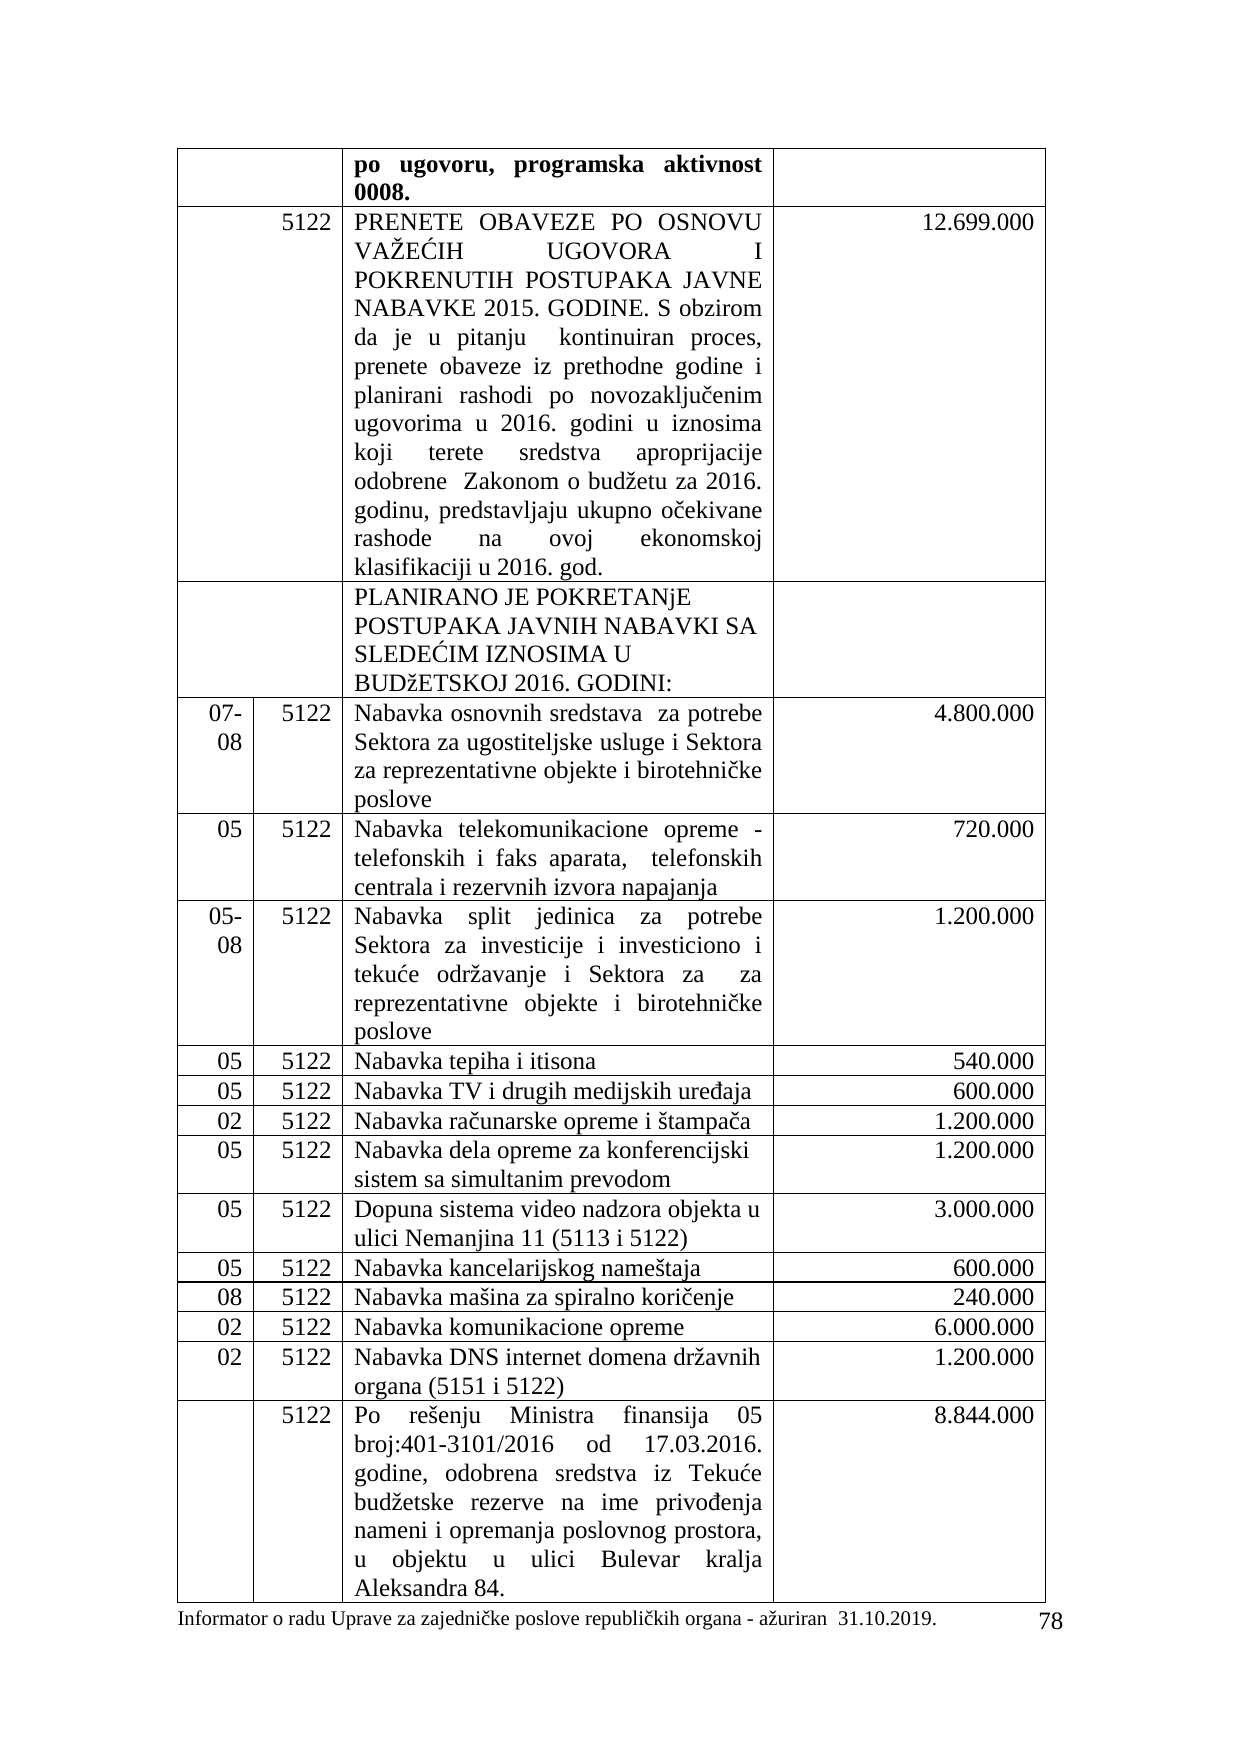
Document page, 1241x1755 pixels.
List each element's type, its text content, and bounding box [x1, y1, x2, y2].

table_cell 240.000 [774, 1283, 1045, 1311]
table_cell 12.699.000 [774, 207, 1045, 581]
table_cell 02 [178, 1106, 253, 1134]
table_cell Dopuna sistema video nadzora objekta u ulici Nemanjina 11 (5113 i 5122) [343, 1194, 773, 1252]
table_cell 5122 [254, 1106, 342, 1134]
table_cell Nabavka računarske opreme i štampača [343, 1106, 773, 1134]
table_cell 8.844.000 [774, 1401, 1045, 1602]
table_cell 6.000.000 [774, 1312, 1045, 1341]
table_cell [178, 582, 342, 697]
table_cell 05 [178, 1253, 253, 1281]
table_cell [178, 149, 342, 206]
table_cell 5122 [254, 1136, 342, 1193]
table_cell 05 [178, 1136, 253, 1193]
table_cell 1.200.000 [774, 901, 1045, 1045]
table_cell 600.000 [774, 1253, 1045, 1281]
table_cell 5122 [254, 1401, 342, 1602]
table_cell 08 [178, 1283, 253, 1311]
table_cell Nabavka osnovnih sredstava za potrebe Sektora za ugostitelјske usluge i Sektora za reprezentativne objekte i birotehničke poslove [343, 698, 773, 813]
table_cell 05 [178, 1046, 253, 1075]
table_cell Nabavka split jedinica za potrebe Sektora za investicije i investiciono i tekuće održavanje i Sektora za za reprezentativne objekte i birotehničke poslove [343, 901, 773, 1045]
table_cell 05-08 [178, 901, 253, 1045]
table_cell 5122 [254, 1283, 342, 1311]
table_cell 5122 [254, 1194, 342, 1252]
table_cell 05 [178, 1194, 253, 1252]
table_cell po ugovoru, programska aktivnost 0008. [343, 149, 773, 206]
table_cell 540.000 [774, 1046, 1045, 1075]
table_cell 05 [178, 1076, 253, 1105]
table_cell [774, 582, 1045, 697]
table_cell 5122 [254, 698, 342, 813]
table_cell PLANIRANO JE POKRETANјE POSTUPAKA JAVNIH NABAVKI SA SLEDEĆIM IZNOSIMA U BUDžETSKOJ 2016. GODINI: [343, 582, 773, 697]
table_cell Nabavka DNS internet domena državnih organa (5151 i 5122) [343, 1342, 773, 1399]
table_cell 5122 [254, 1312, 342, 1341]
table_cell 3.000.000 [774, 1194, 1045, 1252]
table_cell Nabavka mašina za spiralno koričenje [343, 1283, 773, 1311]
table_cell [774, 149, 1045, 206]
table_cell 1.200.000 [774, 1106, 1045, 1134]
table_cell [178, 1401, 253, 1602]
table_cell 5122 [254, 1253, 342, 1281]
table_cell Po rešenju Ministra finansija 05 broj:401-3101/2016 od 17.03.2016. godine, odobrena sredstva iz Tekuće budžetske rezerve na ime privođenja nameni i opremanja poslovnog prostora, u objektu u ulici Bulevar kralјa Aleksandra 84. [343, 1401, 773, 1602]
table_cell 1.200.000 [774, 1136, 1045, 1193]
table_cell 05 [178, 814, 253, 900]
table_cell 5122 [254, 1342, 342, 1399]
table_cell 720.000 [774, 814, 1045, 900]
table_cell Nabavka kancelarijskog nameštaja [343, 1253, 773, 1281]
table_cell PRENETE OBAVEZE PO OSNOVU VAŽEĆIH UGOVORA I POKRENUTIH POSTUPAKA JAVNE NABAVKE 2015. GODINE. S obzirom da je u pitanju kontinuiran proces, prenete obaveze iz prethodne godine i planirani rashodi po novozaklјučenim ugovorima u 2016. godini u iznosima koji terete sredstva aproprijacije odobrene Zakonom o budžetu za 2016. godinu, predstavlјaju ukupno očekivane rashode na ovoj ekonomskoj klasifikaciji u 2016. god. [343, 207, 773, 581]
table_cell 02 [178, 1312, 253, 1341]
table_cell 5122 [254, 901, 342, 1045]
table_cell 600.000 [774, 1076, 1045, 1105]
table_cell 5122 [254, 1076, 342, 1105]
table_cell Nabavka komunikacione opreme [343, 1312, 773, 1341]
table_cell 1.200.000 [774, 1342, 1045, 1399]
table_cell Nabavka TV i drugih medijskih uređaja [343, 1076, 773, 1105]
table_cell 5122 [254, 814, 342, 900]
table_cell 07-08 [178, 698, 253, 813]
table_cell 02 [178, 1342, 253, 1399]
table_cell 5122 [178, 207, 342, 581]
table_cell Nabavka tepiha i itisona [343, 1046, 773, 1075]
table_cell Nabavka telekomunikacione opreme - telefonskih i faks aparata, telefonskih centrala i rezervnih izvora napajanja [343, 814, 773, 900]
table_cell 5122 [254, 1046, 342, 1075]
table_cell Nabavka dela opreme za konferencijski sistem sa simultanim prevodom [343, 1136, 773, 1193]
table_cell 4.800.000 [774, 698, 1045, 813]
